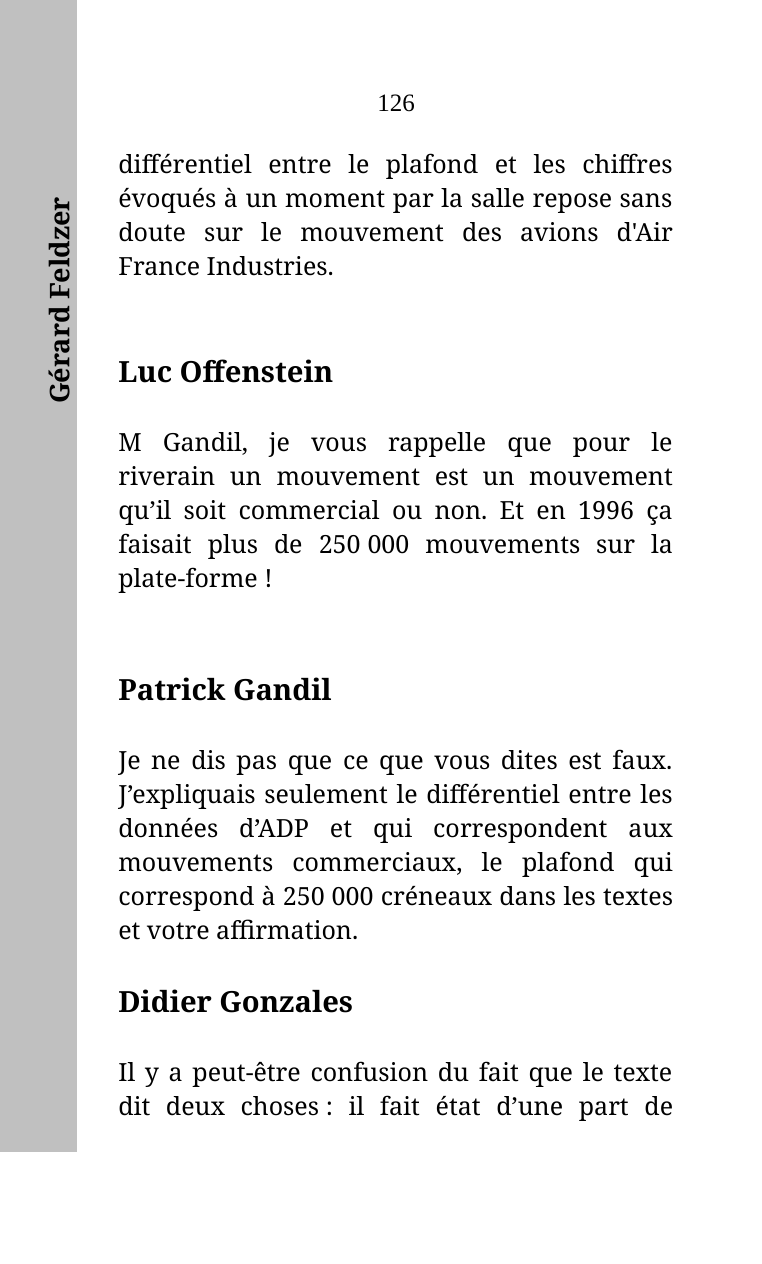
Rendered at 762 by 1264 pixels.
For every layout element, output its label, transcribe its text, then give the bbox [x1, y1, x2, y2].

text différentiel entre le plafond et les chiffres évoqués à un moment par la salle repose sans doute sur le mouvement des avions d'Air France Industries. [118, 147, 673, 283]
text Luc Offenstein [118, 351, 673, 391]
text M Gandil, je vous rappelle que pour le riverain un mouvement est un mouvement qu’il soit commercial ou non. Et en 1996 ça faisait plus de 250 000 mouvements sur la plate-forme ! [118, 425, 673, 595]
text Gérard Feldzer [0, 187, 77, 404]
text Je ne dis pas que ce que vous dites est faux. J’expliquais seulement le différentiel entre les données d’ADP et qui correspondent aux mouvements commerciaux, le plafond qui correspond à 250 000 créneaux dans les textes et votre affirmation. [118, 743, 673, 947]
text Il y a peut-être confusion du fait que le texte dit deux choses : il fait état d’une part de [118, 1055, 673, 1123]
text Patrick Gandil [118, 669, 673, 709]
text Didier Gonzales [118, 981, 673, 1021]
